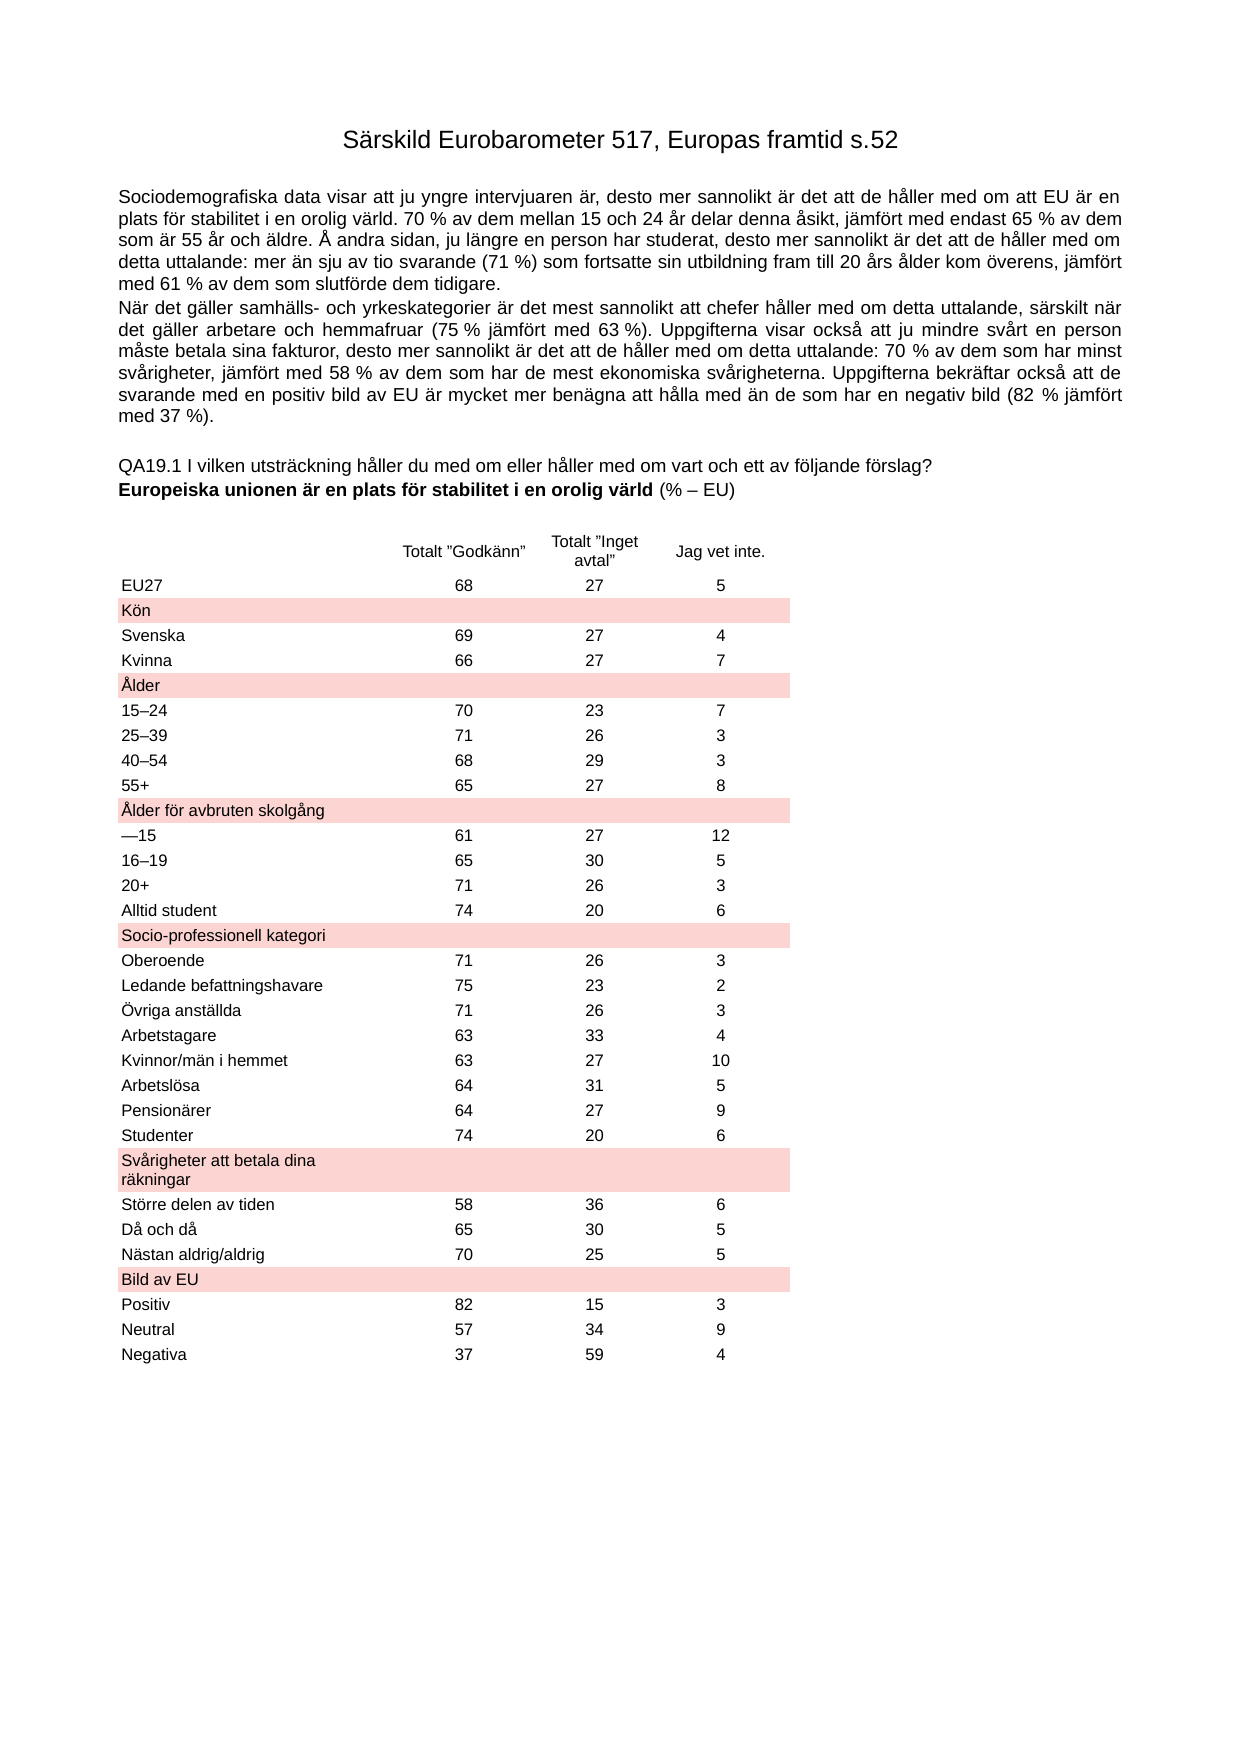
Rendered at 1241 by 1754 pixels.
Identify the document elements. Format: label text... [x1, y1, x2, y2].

table_cell 3 [651, 948, 790, 973]
table_cell 3 [651, 873, 790, 898]
table_cell 10 [651, 1048, 790, 1073]
table_cell 74 [390, 1123, 538, 1148]
table_cell —15 [118, 823, 390, 848]
table_cell Oberoende [118, 948, 390, 973]
table_cell [390, 798, 538, 823]
table_header Totalt ”Inget avtal” [538, 529, 651, 573]
table_cell 4 [651, 1023, 790, 1048]
table_cell 25 [538, 1242, 651, 1267]
table_cell [538, 1267, 651, 1292]
table_cell 4 [651, 1342, 790, 1367]
table_cell 34 [538, 1317, 651, 1342]
table_cell 9 [651, 1098, 790, 1123]
table_cell 20 [538, 898, 651, 923]
table_cell 26 [538, 998, 651, 1023]
table_cell Positiv [118, 1292, 390, 1317]
table_cell [538, 798, 651, 823]
table_cell 23 [538, 973, 651, 998]
table_cell 65 [390, 1217, 538, 1242]
table_cell [390, 923, 538, 948]
table_cell 6 [651, 1192, 790, 1217]
table_cell 66 [390, 648, 538, 673]
table_header Totalt ”Godkänn” [390, 529, 538, 573]
text QA19.1 I vilken utsträckning håller du med om eller håller med om vart och ett av följande förslag? [118, 454, 1122, 476]
table_cell 57 [390, 1317, 538, 1342]
table_cell 27 [538, 623, 651, 648]
table_cell 20+ [118, 873, 390, 898]
table_cell 37 [390, 1342, 538, 1367]
table_cell Större delen av tiden [118, 1192, 390, 1217]
table_cell 2 [651, 973, 790, 998]
table_cell 30 [538, 848, 651, 873]
table_cell 59 [538, 1342, 651, 1367]
table_cell 71 [390, 723, 538, 748]
table_cell 61 [390, 823, 538, 848]
table_cell Svårigheter att betala dina räkningar [118, 1148, 390, 1192]
table_cell Nästan aldrig/aldrig [118, 1242, 390, 1267]
table_cell 64 [390, 1098, 538, 1123]
table_cell 71 [390, 948, 538, 973]
table_cell 15–24 [118, 698, 390, 723]
table_cell 7 [651, 648, 790, 673]
table_cell 70 [390, 1242, 538, 1267]
table_cell 7 [651, 698, 790, 723]
table_cell 27 [538, 1048, 651, 1073]
table_cell 27 [538, 1098, 651, 1123]
table_cell 27 [538, 823, 651, 848]
table_cell 3 [651, 748, 790, 773]
table_cell 16–19 [118, 848, 390, 873]
table_cell Kön [118, 598, 390, 623]
table_cell Svenska [118, 623, 390, 648]
table_cell 6 [651, 898, 790, 923]
table_cell [390, 1267, 538, 1292]
table_cell 58 [390, 1192, 538, 1217]
table_cell [651, 1267, 790, 1292]
table_cell 9 [651, 1317, 790, 1342]
table_cell 3 [651, 723, 790, 748]
table_cell [651, 673, 790, 698]
table_cell 6 [651, 1123, 790, 1148]
table_cell [538, 1148, 651, 1192]
table_cell Bild av EU [118, 1267, 390, 1292]
table_cell 33 [538, 1023, 651, 1048]
table_cell EU27 [118, 573, 390, 598]
table_cell Studenter [118, 1123, 390, 1148]
table_cell Arbetslösa [118, 1073, 390, 1098]
table_cell 74 [390, 898, 538, 923]
table_cell [538, 923, 651, 948]
table_cell 3 [651, 1292, 790, 1317]
text Europeiska unionen är en plats för stabilitet i en orolig värld (% – EU) [118, 479, 1122, 501]
table_cell 8 [651, 773, 790, 798]
table_cell Socio-professionell kategori [118, 923, 390, 948]
table_cell 27 [538, 648, 651, 673]
table_cell Ålder [118, 673, 390, 698]
table_cell 3 [651, 998, 790, 1023]
table_cell 26 [538, 948, 651, 973]
table_cell 27 [538, 773, 651, 798]
table_cell [651, 798, 790, 823]
table_cell 71 [390, 998, 538, 1023]
table_cell 31 [538, 1073, 651, 1098]
table_cell 5 [651, 848, 790, 873]
table_cell 4 [651, 623, 790, 648]
table_cell Pensionärer [118, 1098, 390, 1123]
table_cell 69 [390, 623, 538, 648]
table_cell 68 [390, 573, 538, 598]
table_cell 25–39 [118, 723, 390, 748]
table_cell Ålder för avbruten skolgång [118, 798, 390, 823]
table_cell [390, 673, 538, 698]
table_cell 40–54 [118, 748, 390, 773]
table_cell 65 [390, 848, 538, 873]
table_cell 64 [390, 1073, 538, 1098]
table_cell 68 [390, 748, 538, 773]
table_header [118, 529, 390, 573]
table_cell 5 [651, 573, 790, 598]
table_cell 26 [538, 723, 651, 748]
table_cell 30 [538, 1217, 651, 1242]
table_cell 29 [538, 748, 651, 773]
text Sociodemografiska data visar att ju yngre intervjuaren är, desto mer sannolikt är det att de håller med om att EU är en plats för stabilitet i en orolig värld. 70 % av dem mellan 15 och 24 år delar denna åsikt, jämfört med endast 65 % av dem som är 55 år och äldre. Å andra sidan, ju längre en person har studerat, desto mer sannolikt är det att de håller med om detta uttalande: mer än sju av tio svarande (71 %) som fortsatte sin utbildning fram till 20 års ålder kom överens, jämfört med 61 % av dem som slutförde dem tidigare. [118, 186, 1122, 294]
table_cell [390, 598, 538, 623]
table_cell 20 [538, 1123, 651, 1148]
table_cell 5 [651, 1073, 790, 1098]
table_cell Kvinna [118, 648, 390, 673]
table_cell 63 [390, 1048, 538, 1073]
table_cell 27 [538, 573, 651, 598]
table_cell [538, 598, 651, 623]
table_cell 63 [390, 1023, 538, 1048]
table_cell 70 [390, 698, 538, 723]
table_cell Negativa [118, 1342, 390, 1367]
table_cell Alltid student [118, 898, 390, 923]
table_cell Neutral [118, 1317, 390, 1342]
table_cell Övriga anställda [118, 998, 390, 1023]
table_cell [651, 923, 790, 948]
table_header Jag vet inte. [651, 529, 790, 573]
table_cell 71 [390, 873, 538, 898]
table_cell 15 [538, 1292, 651, 1317]
table_cell 26 [538, 873, 651, 898]
text När det gäller samhälls- och yrkeskategorier är det mest sannolikt att chefer håller med om detta uttalande, särskilt när det gäller arbetare och hemmafruar (75 % jämfört med 63 %). Uppgifterna visar också att ju mindre svårt en person måste betala sina fakturor, desto mer sannolikt är det att de håller med om detta uttalande: 70 % av dem som har minst svårigheter, jämfört med 58 % av dem som har de mest ekonomiska svårigheterna. Uppgifterna bekräftar också att de svarande med en positiv bild av EU är mycket mer benägna att hålla med än de som har en negativ bild (82 % jämfört med 37 %). [118, 297, 1122, 426]
table_cell [651, 1148, 790, 1192]
table_cell Arbetstagare [118, 1023, 390, 1048]
table_cell 5 [651, 1217, 790, 1242]
table_cell Ledande befattningshavare [118, 973, 390, 998]
table_cell [390, 1148, 538, 1192]
table_cell Kvinnor/män i hemmet [118, 1048, 390, 1073]
table_cell 23 [538, 698, 651, 723]
table_cell [538, 673, 651, 698]
table_cell 36 [538, 1192, 651, 1217]
table_cell 5 [651, 1242, 790, 1267]
table_cell 75 [390, 973, 538, 998]
table_cell 12 [651, 823, 790, 848]
table_cell Då och då [118, 1217, 390, 1242]
table_cell [651, 598, 790, 623]
table_cell 55+ [118, 773, 390, 798]
table_cell 65 [390, 773, 538, 798]
table_cell 82 [390, 1292, 538, 1317]
